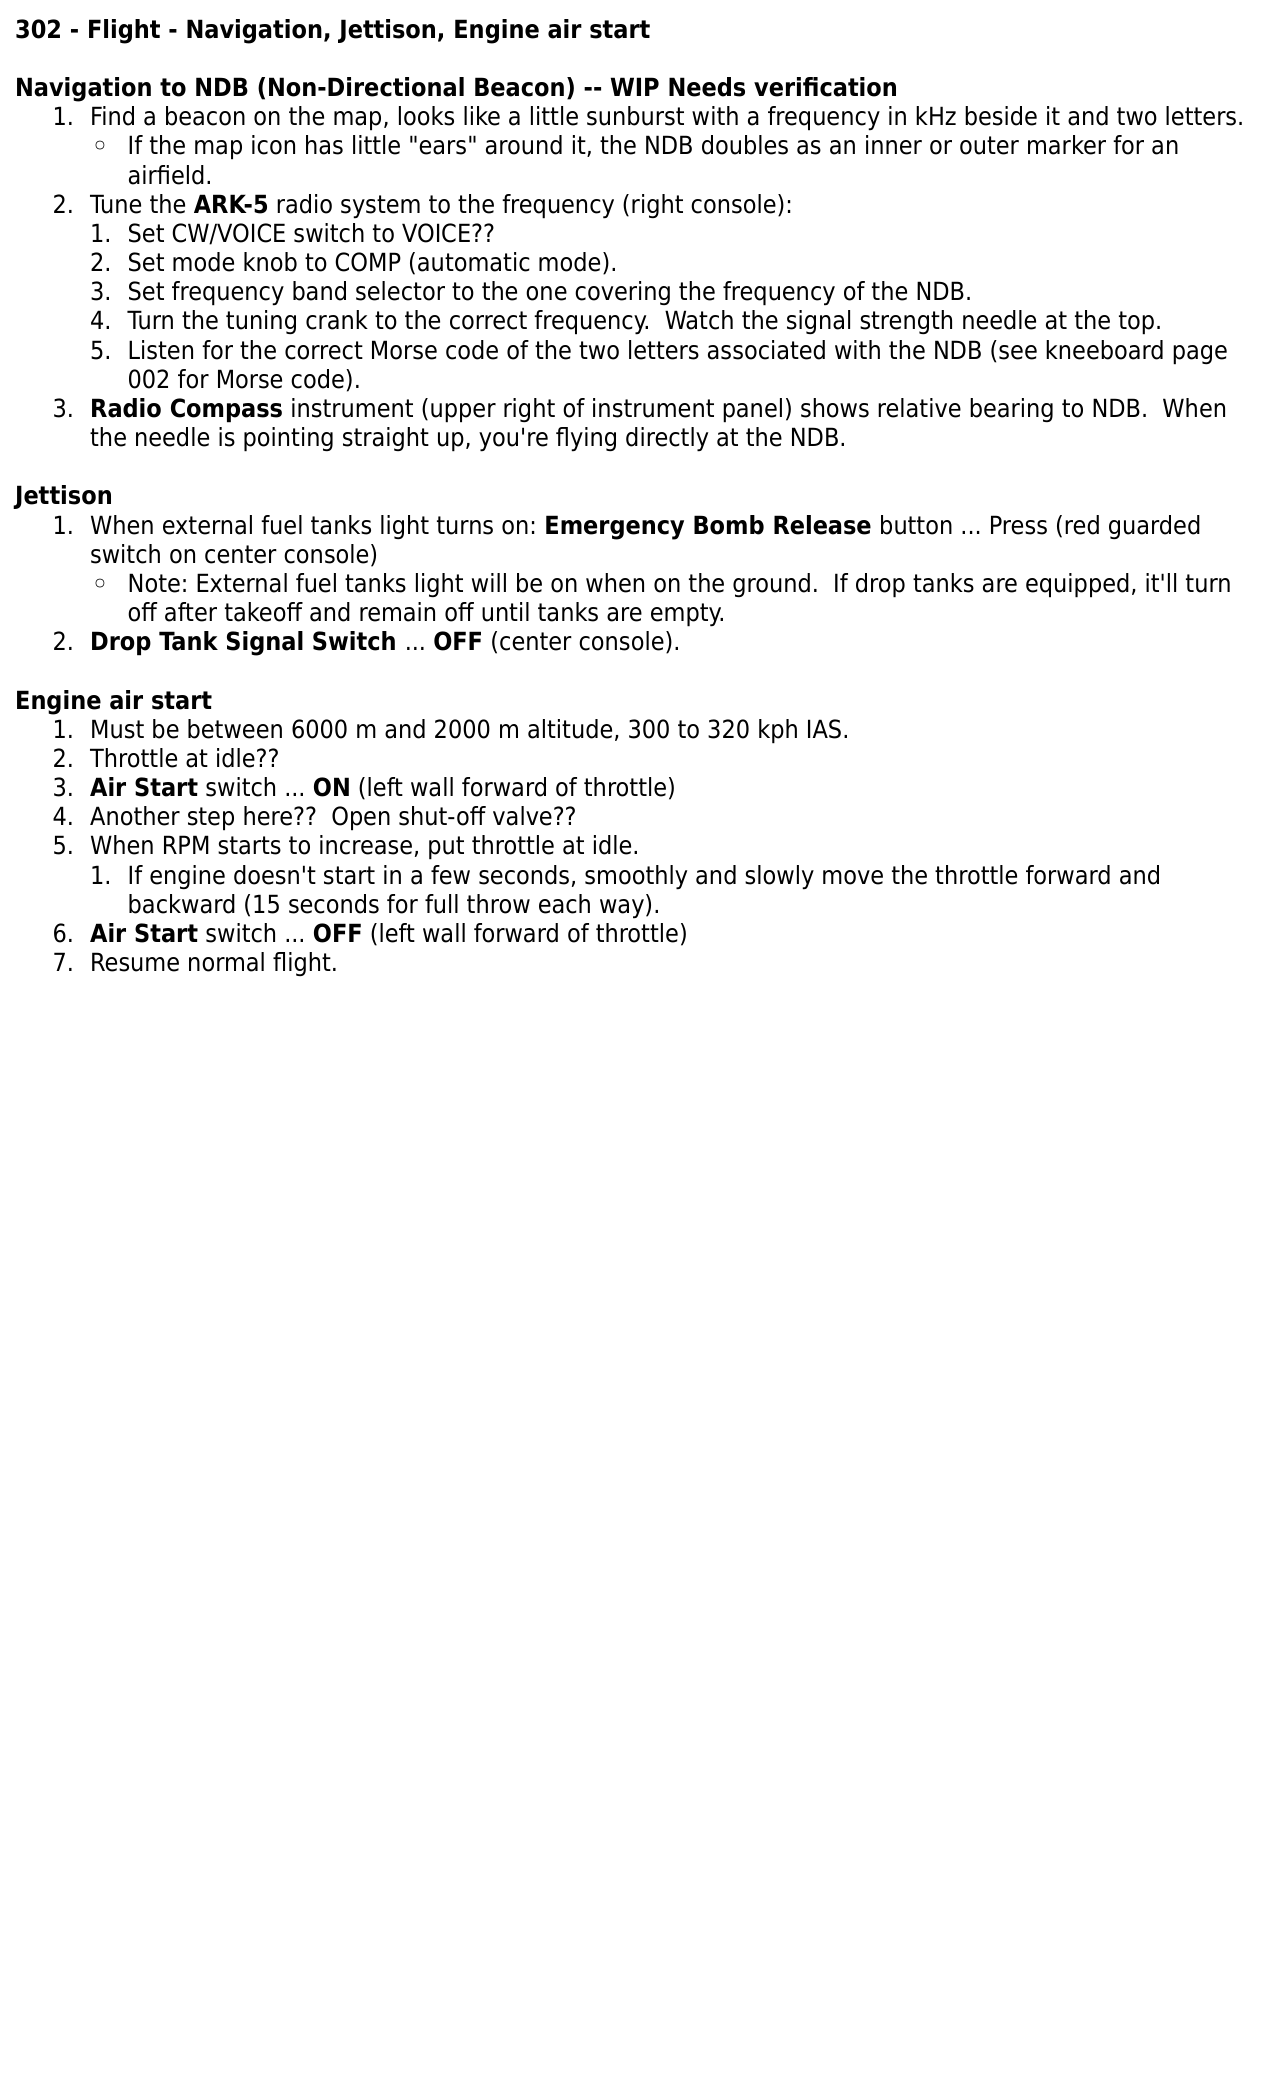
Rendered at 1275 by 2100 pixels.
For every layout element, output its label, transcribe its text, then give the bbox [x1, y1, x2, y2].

list Set CW/VOICE switch to VOICE?? [90, 219, 1260, 248]
list Another step here?? Open shut-off valve?? [52, 802, 1260, 832]
list Resume normal flight. [52, 948, 1260, 977]
list Drop Tank Signal Switch ... OFF (center console). [52, 627, 1260, 657]
list Radio Compass instrument (upper right of instrument panel) shows relative bearing to NDB. When the needle is pointing straight up, you're flying directly at the NDB. [52, 394, 1260, 452]
list When external fuel tanks light turns on: Emergency Bomb Release button ... Press (red guarded switch on center console) [52, 511, 1260, 569]
text Jettison [15, 482, 1260, 511]
text 302 - Flight - Navigation, Jettison, Engine air start [15, 15, 1260, 44]
list Tune the ARK-5 radio system to the frequency (right console): [52, 190, 1260, 219]
list Set frequency band selector to the one covering the frequency of the NDB. [90, 277, 1260, 307]
list Note: External fuel tanks light will be on when on the ground. If drop tanks are equipped, it'll turn off after takeoff and remain off until tanks are empty. [90, 569, 1260, 627]
list Find a beacon on the map, looks like a little sunburst with a frequency in kHz beside it and two letters. [52, 102, 1260, 132]
list Listen for the correct Morse code of the two letters associated with the NDB (see kneeboard page 002 for Morse code). [90, 336, 1260, 394]
list If the map icon has little "ears" around it, the NDB doubles as an inner or outer marker for an airfield. [90, 132, 1260, 190]
list Throttle at idle?? [52, 744, 1260, 773]
list Set mode knob to COMP (automatic mode). [90, 248, 1260, 277]
list Air Start switch ... ON (left wall forward of throttle) [52, 773, 1260, 802]
list When RPM starts to increase, put throttle at idle. [52, 832, 1260, 861]
list Air Start switch ... OFF (left wall forward of throttle) [52, 919, 1260, 948]
list Must be between 6000 m and 2000 m altitude, 300 to 320 kph IAS. [52, 715, 1260, 744]
text Navigation to NDB (Non-Directional Beacon) -- WIP Needs verification [15, 73, 1260, 102]
list If engine doesn't start in a few seconds, smoothly and slowly move the throttle forward and backward (15 seconds for full throw each way). [90, 861, 1260, 919]
text Engine air start [15, 686, 1260, 715]
list Turn the tuning crank to the correct frequency. Watch the signal strength needle at the top. [90, 307, 1260, 336]
